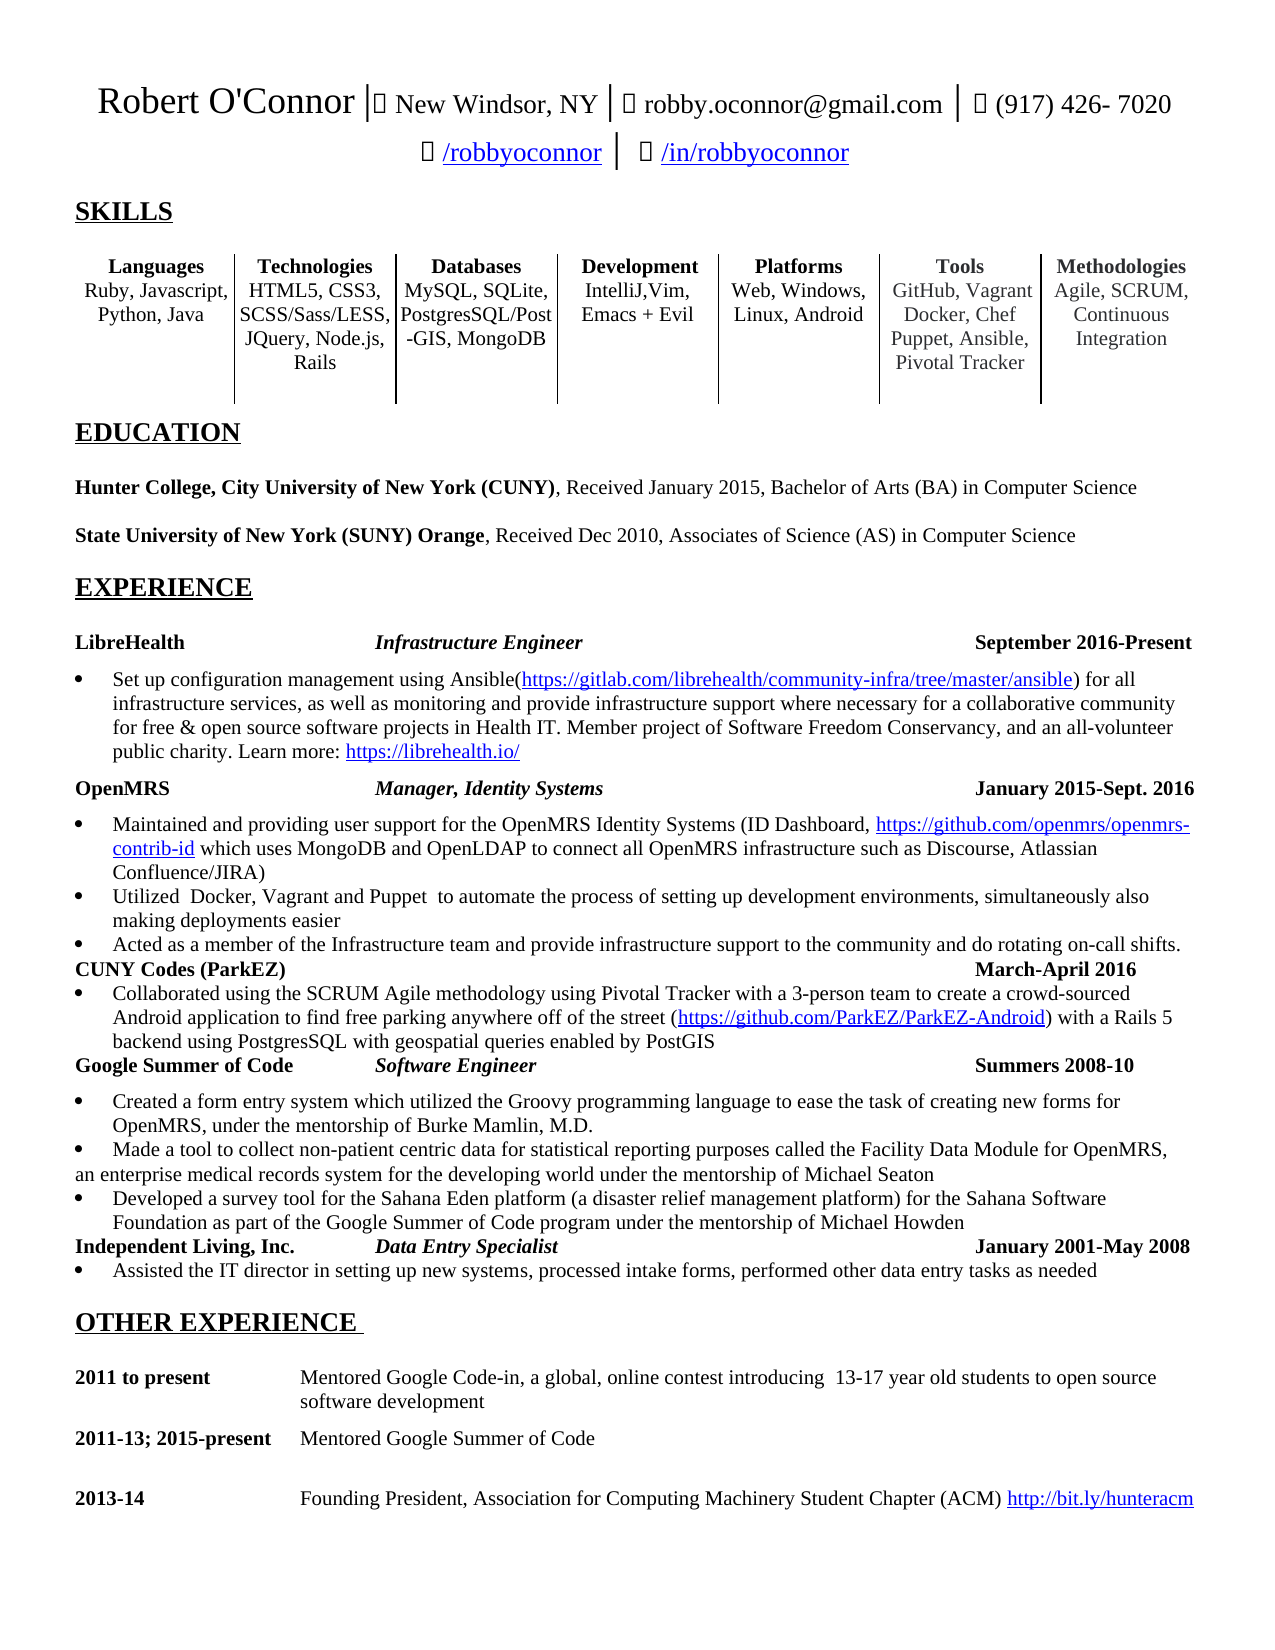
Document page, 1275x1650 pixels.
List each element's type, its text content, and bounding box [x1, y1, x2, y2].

text Technologies HTML5, CSS3, SCSS/Sass/LESS, JQuery, Node.js, Rails [236, 254, 393, 374]
text Google Summer of Code Software Engineer Summers 2008-10 [75, 1053, 1200, 1077]
text Languages Ruby, Javascript, Python, Java [75, 254, 232, 326]
text Tools GitHub, Vagrant Docker, Chef Puppet, Ansible, Pivotal Tracker [881, 254, 1038, 403]
text Methodologies Agile, SCRUM, Continuous Integration [1042, 254, 1200, 350]
text EDUCATION [75, 416, 1200, 447]
text 2011 to present Mentored Google Code-in, a global, online contest introducing 13-17 year old students to open source software development [75, 1365, 1200, 1413]
list Made a tool to collect non-patient centric data for statistical reporting purposes called the Facility Data Module for OpenMRS, [75, 1137, 1200, 1161]
text CUNY Codes (ParkEZ) March-April 2016 [75, 956, 1200, 981]
text EXPERIENCE [75, 571, 1200, 602]
text 2013-14 Founding President, Association for Computing Machinery Student Chapter (ACM) http://bit.ly/hunteracm [75, 1462, 1200, 1510]
text 2011-13; 2015-present Mentored Google Summer of Code [75, 1426, 1200, 1450]
text OTHER EXPERIENCE [75, 1306, 1200, 1337]
list Assisted the IT director in setting up new systems, processed intake forms, performed other data entry tasks as needed [75, 1258, 1200, 1282]
text Platforms Web, Windows, Linux, Android [720, 254, 877, 326]
text Hunter College, City University of New York (CUNY), Received January 2015, Bachelor of Arts (BA) in Computer Science [75, 475, 1200, 499]
list Utilized Docker, Vagrant and Puppet to automate the process of setting up development environments, simultaneously also making deployments easier [75, 884, 1200, 932]
list Created a form entry system which utilized the Groovy programming language to ease the task of creating new forms for OpenMRS, under the mentorship of Burke Mamlin, M.D. [75, 1089, 1200, 1137]
text SKILLS [75, 195, 1200, 226]
list Maintained and providing user support for the OpenMRS Identity Systems (ID Dashboard, https://github.com/openmrs/openmrs-contrib-id which uses MongoDB and OpenLDAP to connect all OpenMRS infrastructure such as Discourse, Atlassian Confluence/JIRA) [75, 812, 1200, 884]
text LibreHealth Infrastructure Engineer September 2016-Present [75, 630, 1200, 654]
list Acted as a member of the Infrastructure team and provide infrastructure support to the community and do rotating on-call shifts. [75, 932, 1200, 956]
text Development IntelliJ,Vim, Emacs + Evil [559, 254, 716, 326]
list Developed a survey tool for the Sahana Eden platform (a disaster relief management platform) for the Sahana Software Foundation as part of the Google Summer of Code program under the mentorship of Michael Howden [75, 1186, 1200, 1234]
text Databases MySQL, SQLite, PostgresSQL/Post-GIS, MongoDB [397, 254, 554, 350]
text an enterprise medical records system for the developing world under the mentorship of Michael Seaton [75, 1161, 1200, 1186]
list Set up configuration management using Ansible(https://gitlab.com/librehealth/community-infra/tree/master/ansible) for all infrastructure services, as well as monitoring and provide infrastructure support where necessary for a collaborative community for free & open source software projects in Health IT. Member project of Software Freedom Conservancy, and an all-volunteer public charity. Learn more: https://librehealth.io/ [75, 667, 1200, 763]
list Collaborated using the SCRUM Agile methodology using Pivotal Tracker with a 3-person team to create a crowd-sourced Android application to find free parking anywhere off of the street (https://github.com/ParkEZ/ParkEZ-Android) with a Rails 5 backend using PostgresSQL with geospatial queries enabled by PostGIS [75, 981, 1200, 1053]
text State University of New York (SUNY) Orange, Received Dec 2010, Associates of Science (AS) in Computer Science [75, 499, 1200, 547]
text Independent Living, Inc. Data Entry Specialist January 2001-May 2008 [75, 1234, 1200, 1258]
text OpenMRS Manager, Identity Systems January 2015-Sept. 2016 [75, 776, 1200, 799]
